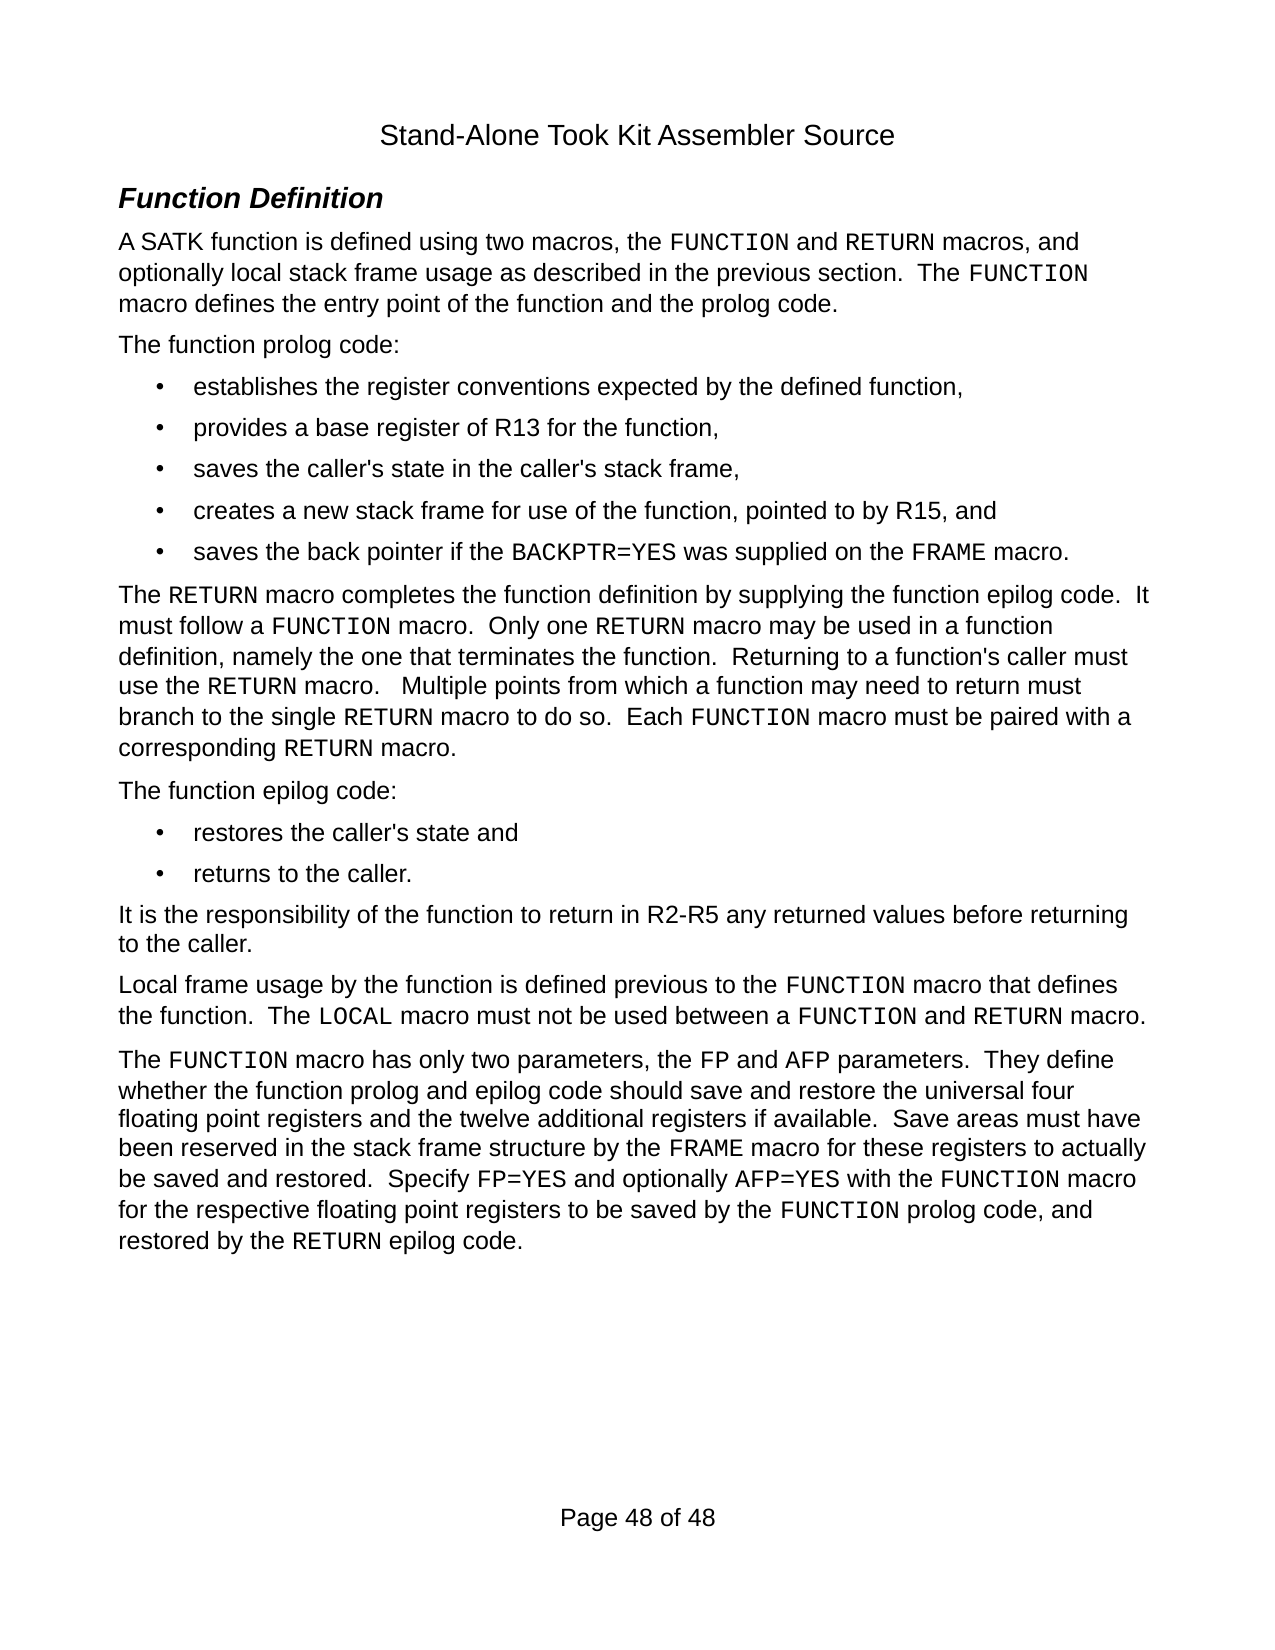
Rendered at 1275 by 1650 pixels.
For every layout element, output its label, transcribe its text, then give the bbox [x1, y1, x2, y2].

text The function prolog code: [118, 330, 1157, 359]
text The function epilog code: [118, 776, 1157, 805]
text A SATK function is defined using two macros, the FUNCTION and RETURN macros, and optionally local stack frame usage as described in the previous section. The FUNCTION macro defines the entry point of the function and the prolog code. [118, 227, 1157, 318]
list restores the caller's state and [156, 818, 1157, 846]
list saves the back pointer if the BACKPTR=YES was supplied on the FRAME macro. [156, 537, 1157, 568]
list saves the caller's state in the caller's stack frame, [156, 454, 1157, 483]
text It is the responsibility of the function to return in R2-R5 any returned values before returning to the caller. [118, 900, 1157, 958]
text The RETURN macro completes the function definition by supplying the function epilog code. It must follow a FUNCTION macro. Only one RETURN macro may be used in a function definition, namely the one that terminates the function. Returning to a function's caller must use the RETURN macro. Multiple points from which a function may need to return must branch to the single RETURN macro to do so. Each FUNCTION macro must be paired with a corresponding RETURN macro. [118, 580, 1157, 764]
subtitle Function Definition [118, 181, 1157, 215]
list returns to the caller. [156, 859, 1157, 888]
list establishes the register conventions expected by the defined function, [156, 372, 1157, 400]
list creates a new stack frame for use of the function, pointed to by R15, and [156, 496, 1157, 524]
text The FUNCTION macro has only two parameters, the FP and AFP parameters. They define whether the function prolog and epilog code should save and restore the universal four floating point registers and the twelve additional registers if available. Save areas must have been reserved in the stack frame structure by the FRAME macro for these registers to actually be saved and restored. Specify FP=YES and optionally AFP=YES with the FUNCTION macro for the respective floating point registers to be saved by the FUNCTION prolog code, and restored by the RETURN epilog code. [118, 1045, 1157, 1257]
list provides a base register of R13 for the function, [156, 413, 1157, 442]
text Local frame usage by the function is defined previous to the FUNCTION macro that defines the function. The LOCAL macro must not be used between a FUNCTION and RETURN macro. [118, 970, 1157, 1032]
